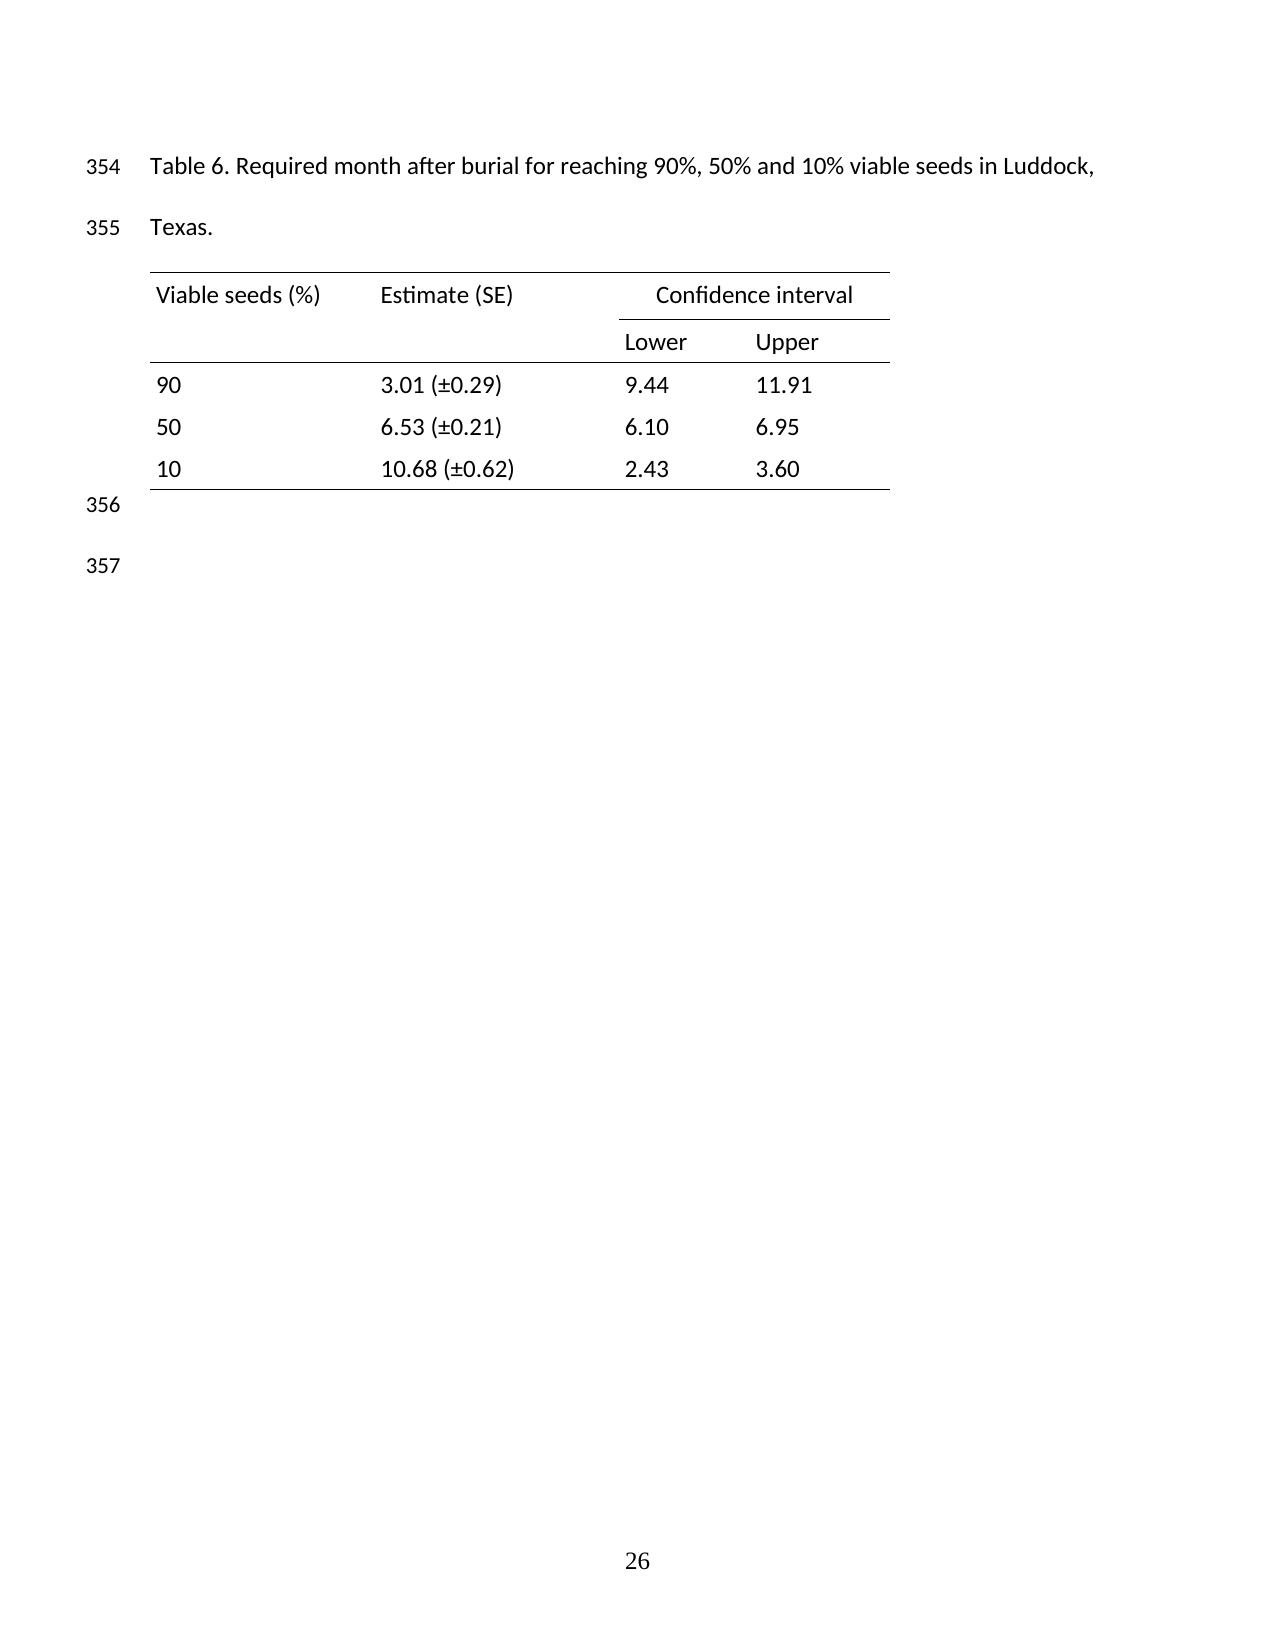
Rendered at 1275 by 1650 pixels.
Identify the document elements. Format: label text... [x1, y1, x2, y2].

table_cell 9.44 [619, 363, 749, 405]
table_cell 50 [150, 405, 374, 447]
table_header Estimate (SE) [375, 273, 619, 362]
table_cell 3.60 [750, 447, 890, 489]
table_header Confidence interval [619, 273, 890, 319]
table_cell 10.68 (±0.62) [375, 447, 619, 489]
table_cell 6.95 [750, 405, 890, 447]
table_cell Lower [619, 320, 749, 362]
table_cell 6.10 [619, 405, 749, 447]
table_cell 11.91 [750, 363, 890, 405]
table_cell 10 [150, 447, 374, 489]
table_cell 90 [150, 363, 374, 405]
table_cell Upper [750, 320, 890, 362]
table_cell 6.53 (±0.21) [375, 405, 619, 447]
table_header Viable seeds (%) [150, 273, 374, 362]
table_cell 3.01 (±0.29) [375, 363, 619, 405]
text Table 6. Required month after burial for reaching 90%, 50% and 10% viable seeds in Luddock, Texas. [150, 150, 1125, 242]
table_cell 2.43 [619, 447, 749, 489]
